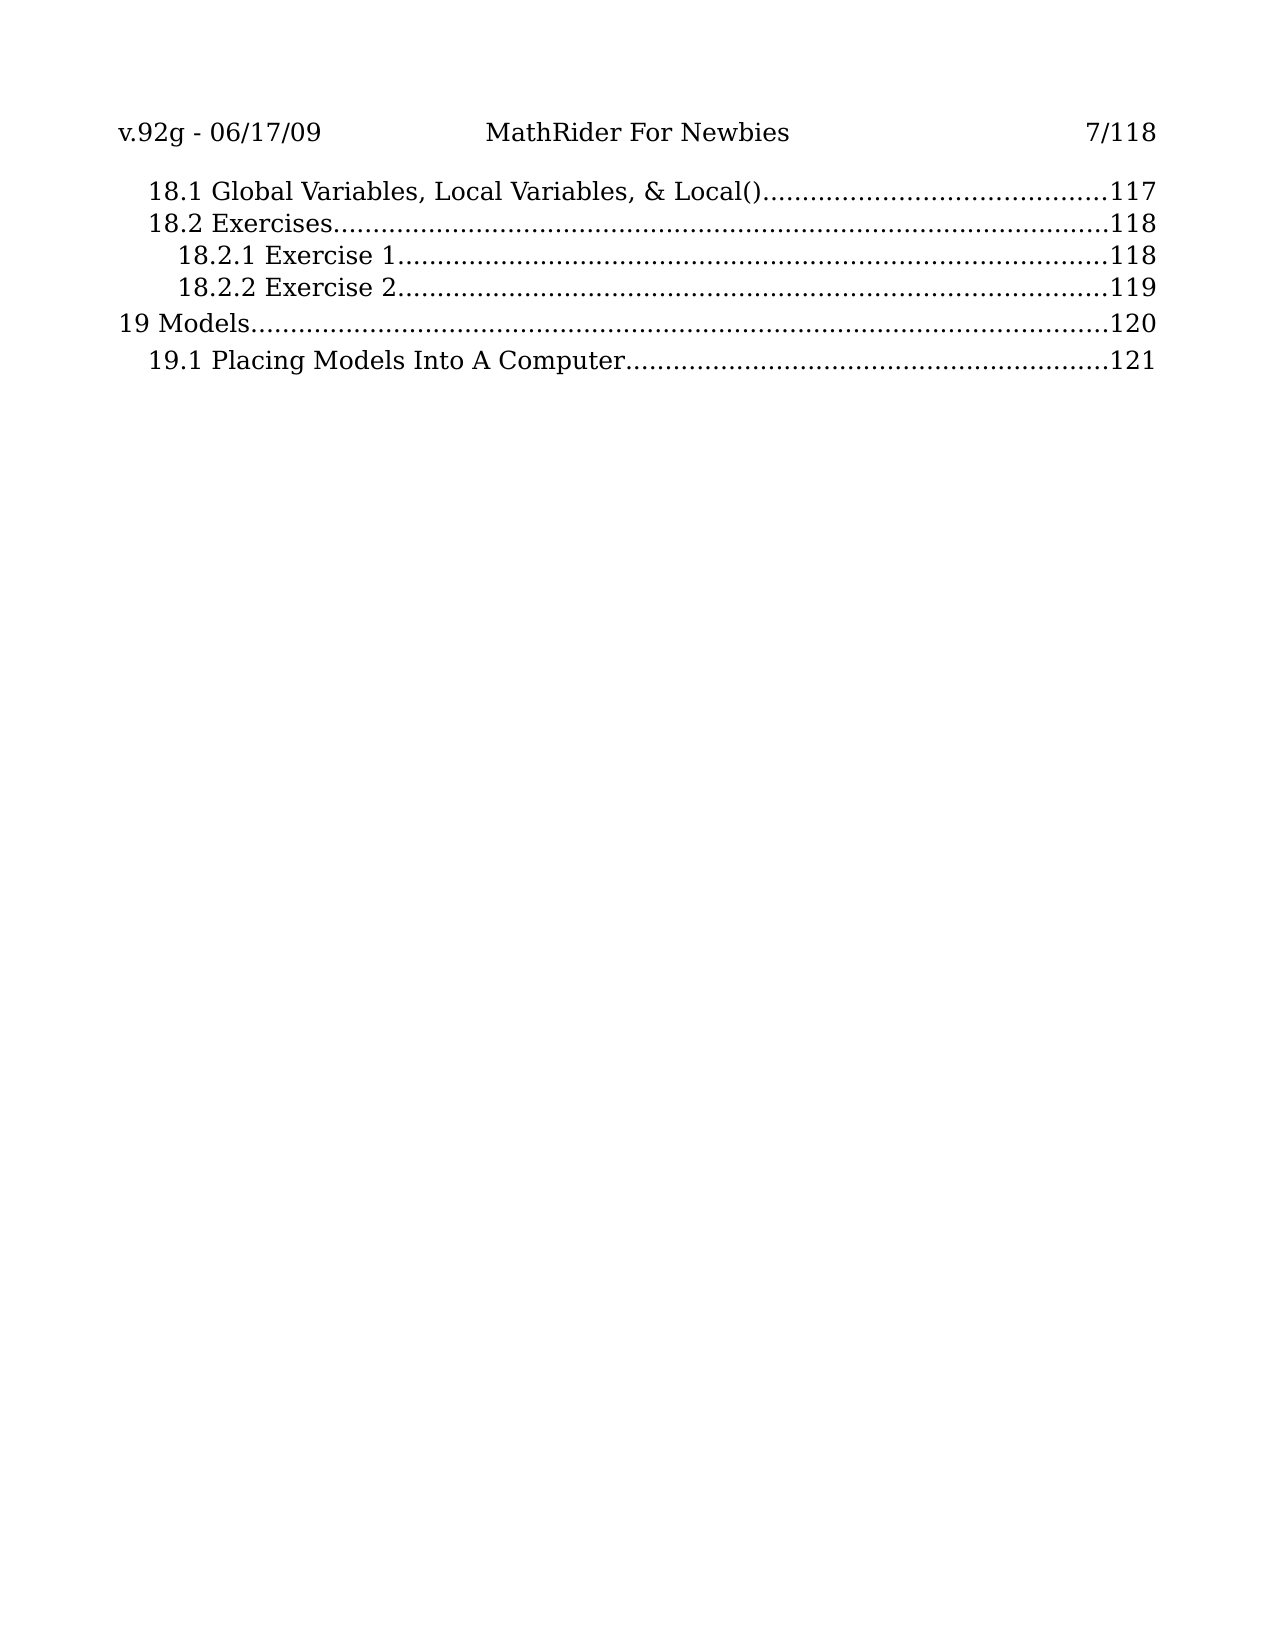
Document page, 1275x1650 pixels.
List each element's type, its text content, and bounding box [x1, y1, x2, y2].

text 18.2.2 Exercise 2 119 [177, 273, 1157, 302]
text 18.2 Exercises 118 [148, 209, 1157, 238]
text 19.1 Placing Models Into A Computer 121 [148, 346, 1157, 376]
text 18.1 Global Variables, Local Variables, & Local() 117 [148, 177, 1157, 206]
text 19 Models 120 [118, 310, 1157, 339]
text 18.2.1 Exercise 1 118 [177, 241, 1157, 270]
